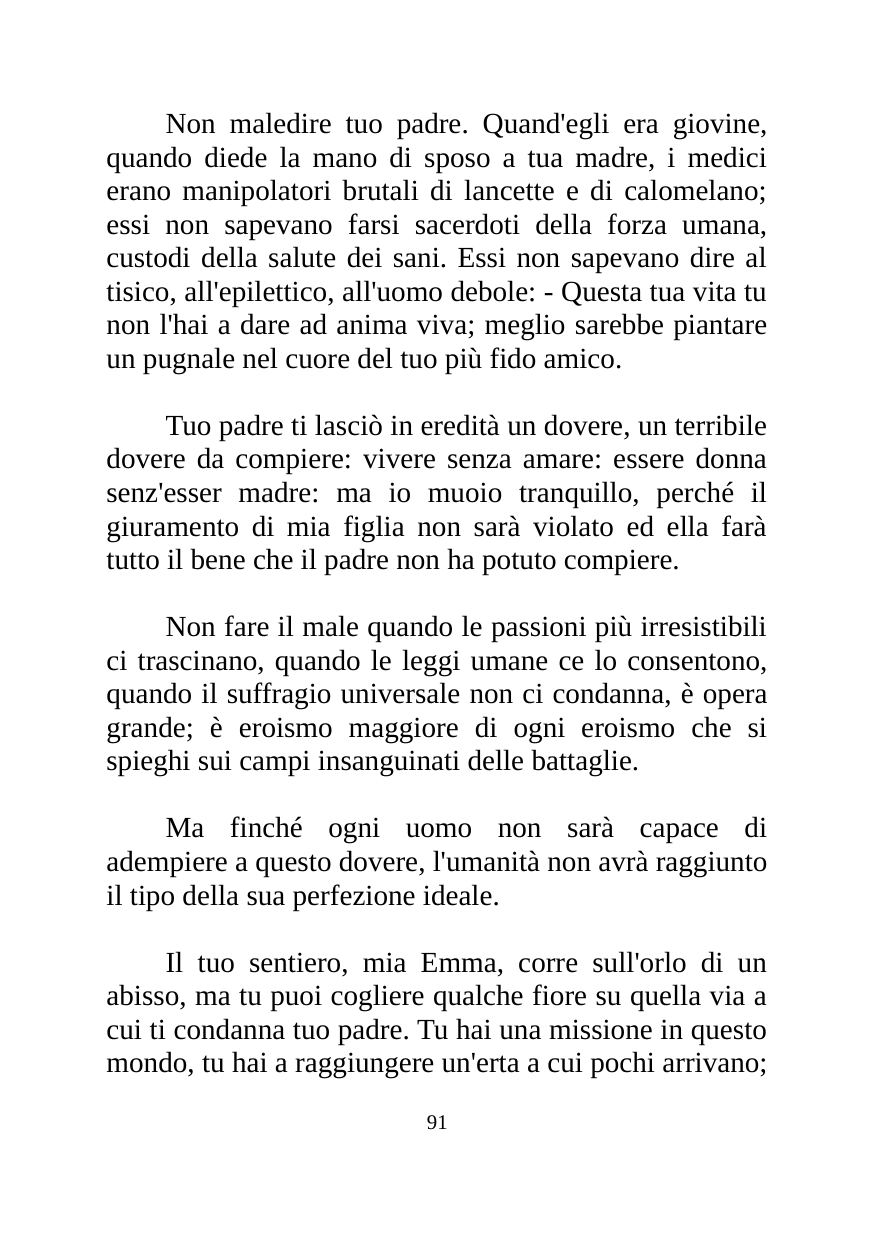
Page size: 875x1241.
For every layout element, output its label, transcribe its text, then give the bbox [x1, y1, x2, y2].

text Il tuo sentiero, mia Emma, corre sull'orlo di un abisso, ma tu puoi cogliere qualche fiore su quella via a cui ti condanna tuo padre. Tu hai una missione in questo mondo, tu hai a raggiungere un'erta a cui pochi arrivano; [106, 945, 768, 1079]
text Tuo padre ti lasciò in eredità un dovere, un terribile dovere da compiere: vivere senza amare: essere donna senz'esser madre: ma io muoio tranquillo, perché il giuramento di mia figlia non sarà violato ed ella farà tutto il bene che il padre non ha potuto compiere. [106, 408, 768, 576]
text Non maledire tuo padre. Quand'egli era giovine, quando diede la mano di sposo a tua madre, i medici erano manipolatori brutali di lancette e di calomelano; essi non sapevano farsi sacerdoti della forza umana, custodi della salute dei sani. Essi non sapevano dire al tisico, all'epilettico, all'uomo debole: - Questa tua vita tu non l'hai a dare ad anima viva; meglio sarebbe piantare un pugnale nel cuore del tuo più fido amico. [106, 106, 768, 374]
text Non fare il male quando le passioni più irresistibili ci trascinano, quando le leggi umane ce lo consentono, quando il suffragio universale non ci condanna, è opera grande; è eroismo maggiore di ogni eroismo che si spieghi sui campi insanguinati delle battaglie. [106, 609, 768, 777]
text Ma finché ogni uomo non sarà capace di adempiere a questo dovere, l'umanità non avrà raggiunto il tipo della sua perfezione ideale. [106, 811, 768, 911]
